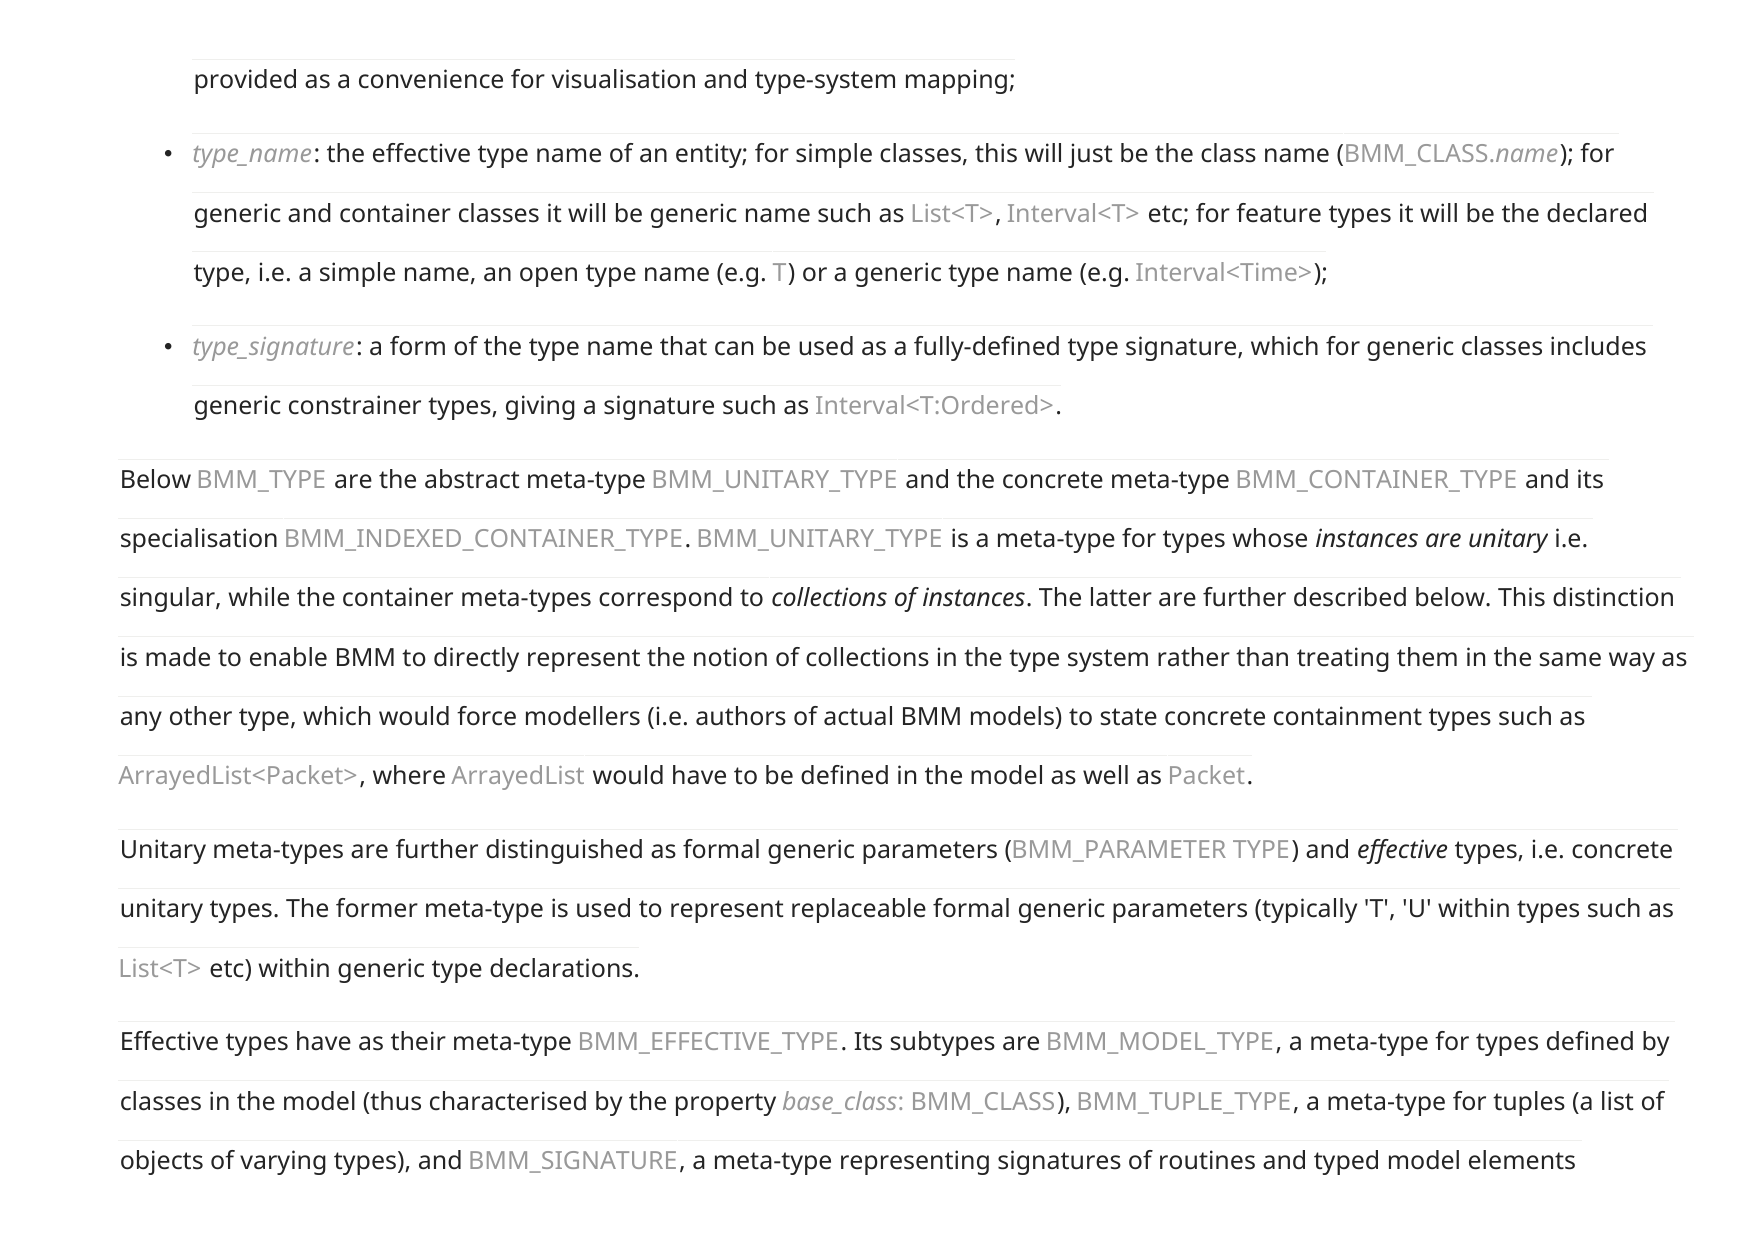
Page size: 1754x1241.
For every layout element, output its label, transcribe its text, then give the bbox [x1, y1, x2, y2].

list type_signature: a form of the type name that can be used as a fully-defined type signature, which for generic classes includes generic constrainer types, giving a signature such as Interval<T:Ordered>. [162, 325, 1695, 422]
text Below BMM_TYPE are the abstract meta-type BMM_UNITARY_TYPE and the concrete meta-type BMM_CONTAINER_TYPE and its specialisation BMM_INDEXED_CONTAINER_TYPE. BMM_UNITARY_TYPE is a meta-type for types whose instances are unitary i.e. singular, while the container meta-types correspond to collections of instances. The latter are further described below. This distinction is made to enable BMM to directly represent the notion of collections in the type system rather than treating them in the same way as any other type, which would force modellers (i.e. authors of actual BMM models) to state concrete containment types such as ArrayedList<Packet>, where ArrayedList would have to be defined in the model as well as Packet. [118, 458, 1695, 792]
list provided as a convenience for visualisation and type-system mapping; [162, 59, 1695, 96]
text Unitary meta-types are further distinguished as formal generic parameters (BMM_PARAMETER TYPE) and effective types, i.e. concrete unitary types. The former meta-type is used to represent replaceable formal generic parameters (typically 'T', 'U' within types such as List<T> etc) within generic type declarations. [118, 829, 1695, 984]
list type_name: the effective type name of an entity; for simple classes, this will just be the class name (BMM_CLASS.name); for generic and container classes it will be generic name such as List<T>, Interval<T> etc; for feature types it will be the declared type, i.e. a simple name, an open type name (e.g. T) or a generic type name (e.g. Interval<Time>); [162, 133, 1695, 288]
text Effective types have as their meta-type BMM_EFFECTIVE_TYPE. Its subtypes are BMM_MODEL_TYPE, a meta-type for types defined by classes in the model (thus characterised by the property base_class: BMM_CLASS), BMM_TUPLE_TYPE, a meta-type for tuples (a list of objects of varying types), and BMM_SIGNATURE, a meta-type representing signatures of routines and typed model elements [118, 1021, 1695, 1177]
